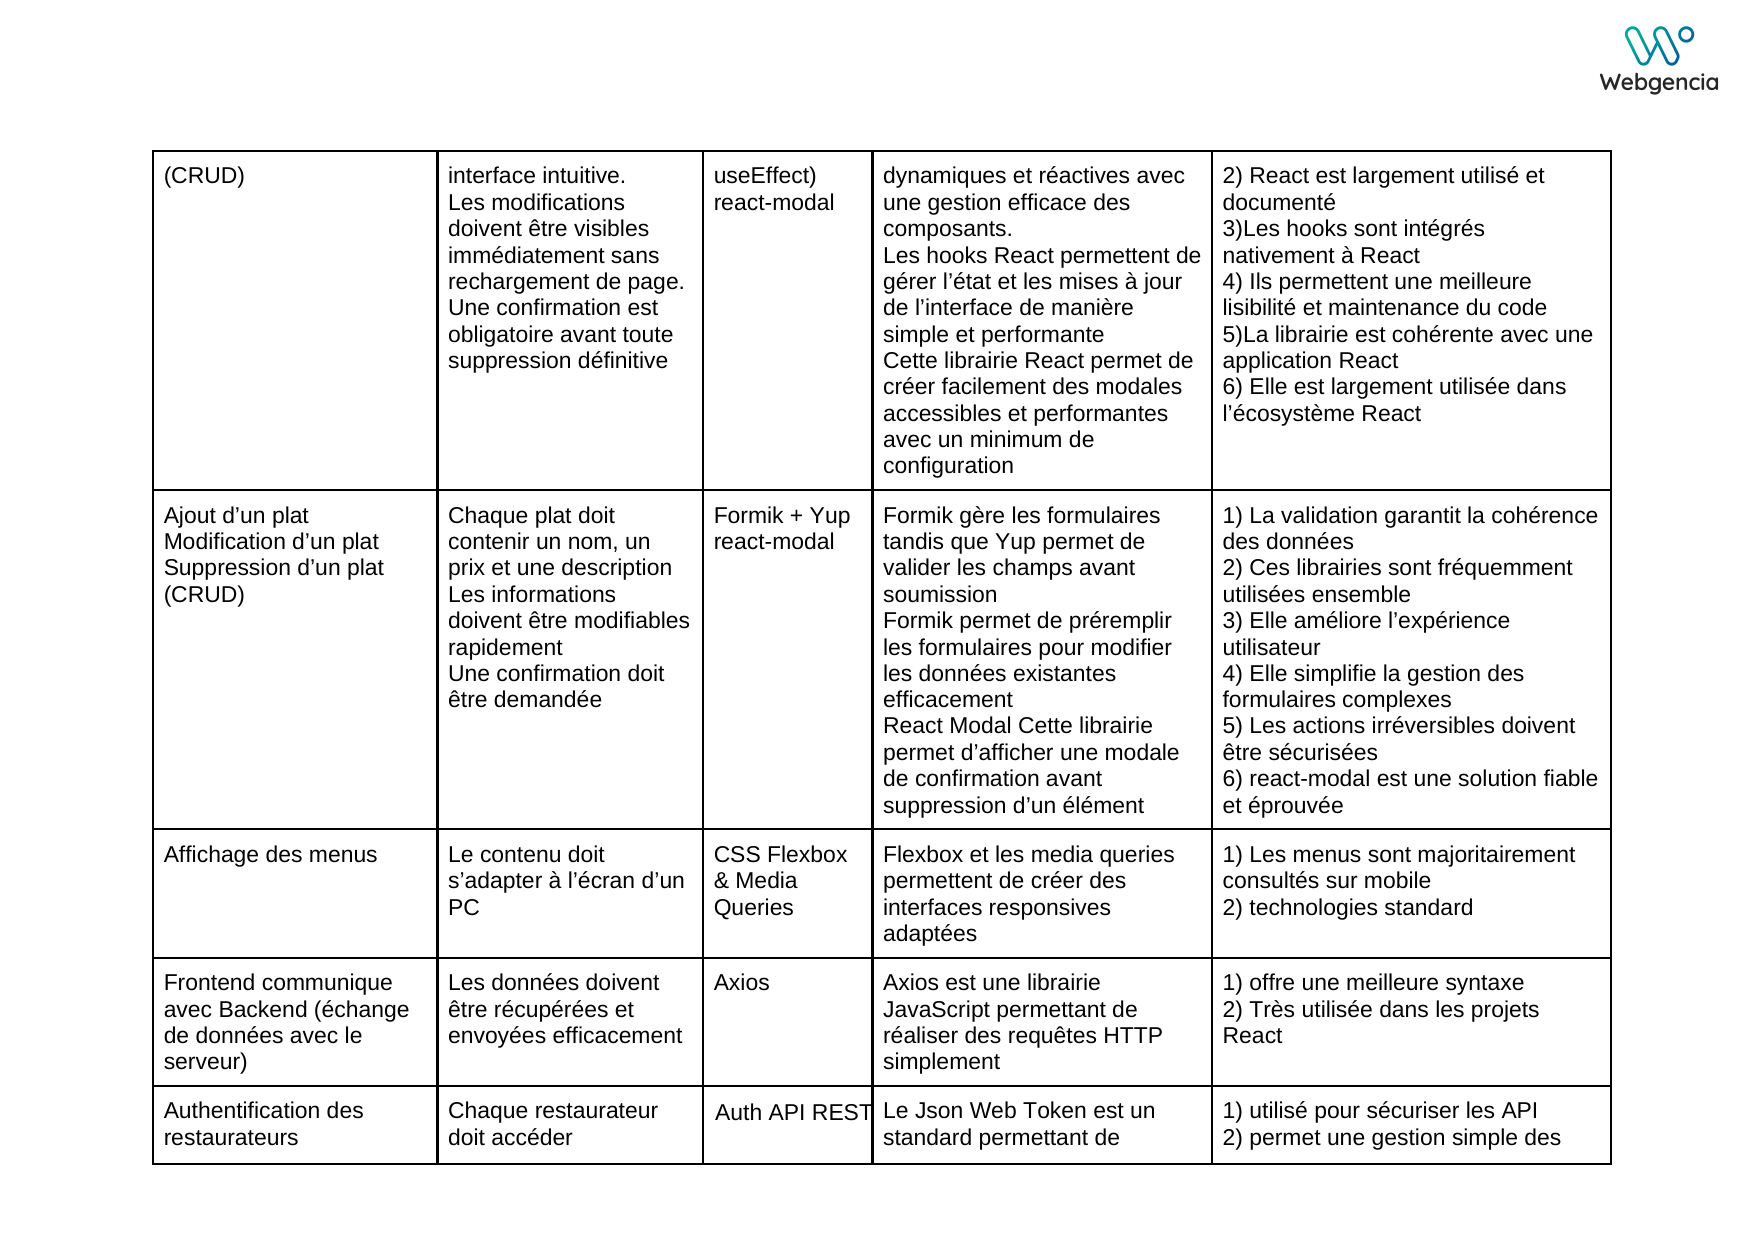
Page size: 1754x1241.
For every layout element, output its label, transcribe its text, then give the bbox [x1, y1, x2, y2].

table_cell Formik + Yup react-modal [704, 491, 871, 828]
table_cell Axios est une librairie JavaScript permettant de réaliser des requêtes HTTP simplement [874, 959, 1211, 1085]
table_cell dynamiques et réactives avec une gestion efficace des composants. Les hooks React permettent de gérer l’état et les mises à jour de l’interface de manière simple et performante Cette librairie React permet de créer facilement des modales accessibles et performantes avec un minimum de configuration [874, 152, 1211, 489]
table_cell interface intuitive. Les modifications doivent être visibles immédiatement sans rechargement de page. Une confirmation est obligatoire avant toute suppression définitive [439, 152, 702, 489]
table_cell CSS Flexbox & Media Queries [704, 830, 871, 957]
table_cell 1) La validation garantit la cohérence des données 2) Ces librairies sont fréquemment utilisées ensemble 3) Elle améliore l’expérience utilisateur 4) Elle simplifie la gestion des formulaires complexes 5) Les actions irréversibles doivent être sécurisées 6) react-modal est une solution fiable et éprouvée [1213, 491, 1610, 828]
table_cell useEffect) react-modal [704, 152, 871, 489]
table_cell Ajout d’un plat Modification d’un plat Suppression d’un plat (CRUD) [154, 491, 436, 828]
table_cell [704, 1087, 871, 1163]
table_cell 1) utilisé pour sécuriser les API 2) permet une gestion simple des [1213, 1087, 1610, 1163]
table_cell Formik gère les formulaires tandis que Yup permet de valider les champs avant soumission Formik permet de préremplir les formulaires pour modifier les données existantes efficacement React Modal Cette librairie permet d’afficher une modale de confirmation avant suppression d’un élément [874, 491, 1211, 828]
table_cell Flexbox et les media queries permettent de créer des interfaces responsives adaptées [874, 830, 1211, 957]
table_cell Le Json Web Token est un standard permettant de [874, 1087, 1211, 1163]
table_cell Axios [704, 959, 871, 1085]
table_cell Les données doivent être récupérées et envoyées efficacement [439, 959, 702, 1085]
table_cell Chaque restaurateur doit accéder [439, 1087, 702, 1163]
table_cell Frontend communique avec Backend (échange de données avec le serveur) [154, 959, 436, 1085]
table_cell Affichage des menus [154, 830, 436, 957]
table_header Auth API REST [714, 1098, 871, 1131]
table_cell 2) React est largement utilisé et documenté 3)Les hooks sont intégrés nativement à React 4) Ils permettent une meilleure lisibilité et maintenance du code 5)La librairie est cohérente avec une application React 6) Elle est largement utilisée dans l’écosystème React [1213, 152, 1610, 489]
table_cell 1) offre une meilleure syntaxe 2) Très utilisée dans les projets React [1213, 959, 1610, 1085]
table_cell Le contenu doit s’adapter à l’écran d’un PC [439, 830, 702, 957]
table_cell Authentification des restaurateurs [154, 1087, 436, 1163]
table_cell 1) Les menus sont majoritairement consultés sur mobile 2) technologies standard [1213, 830, 1610, 957]
table_cell (CRUD) [154, 152, 436, 489]
table_cell Chaque plat doit contenir un nom, un prix et une description Les informations doivent être modifiables rapidement Une confirmation doit être demandée [439, 491, 702, 828]
